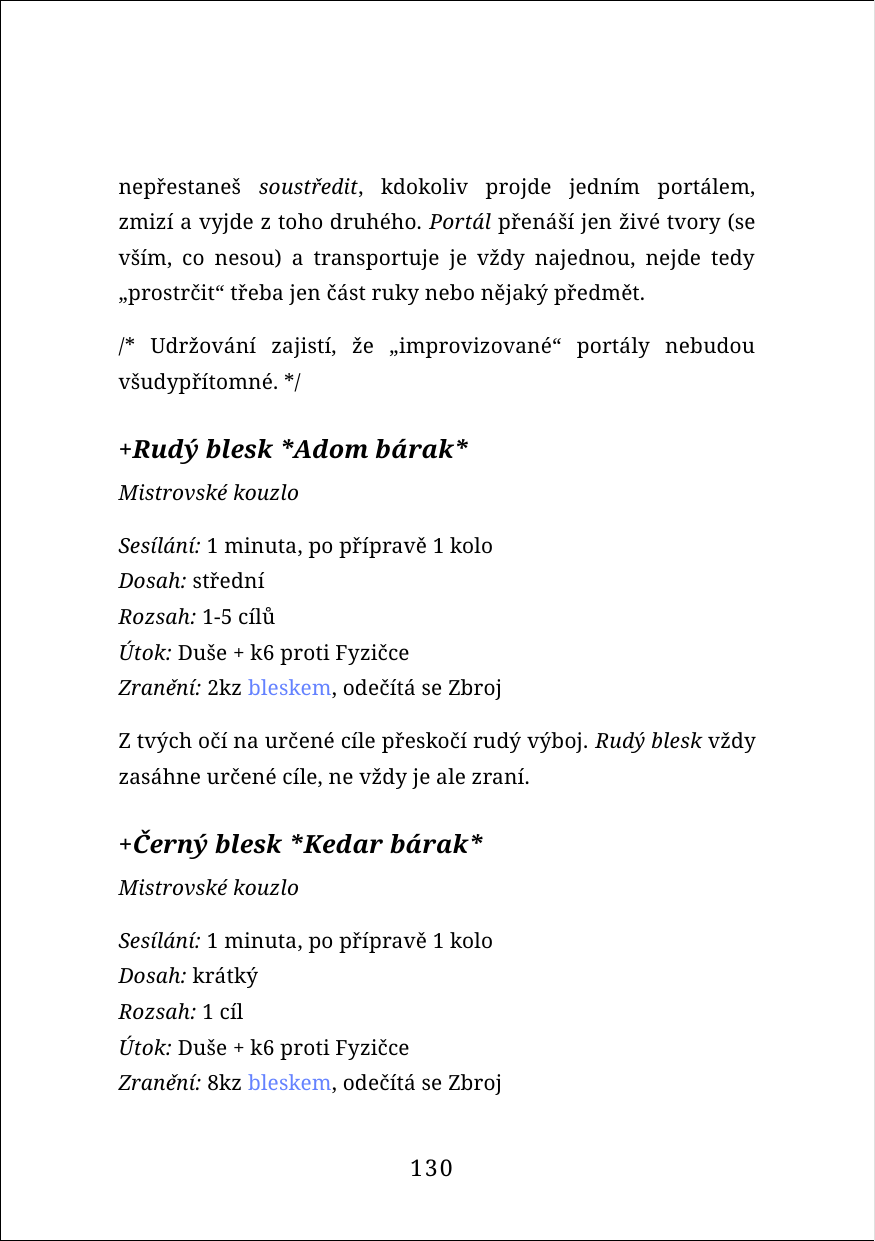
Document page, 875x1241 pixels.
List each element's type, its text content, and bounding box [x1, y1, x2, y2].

text /* Udržování zajistí, že „improvizované“ portály nebudou všudypřítomné. */ [118, 332, 756, 396]
text Sesílání: 1 minuta, po přípravě 1 kolo Dosah: střední Rozsah: 1-5 cílů Útok: Duše + k6 proti Fyzičce Zranění: 2kz bleskem, odečítá se Zbroj [118, 531, 756, 702]
text Sesílání: 1 minuta, po přípravě 1 kolo Dosah: krátký Rozsah: 1 cíl Útok: Duše + k6 proti Fyzičce Zranění: 8kz bleskem, odečítá se Zbroj [118, 926, 756, 1097]
text Mistrovské kouzlo [118, 873, 756, 901]
subtitle +Černý blesk *Kedar bárak* [118, 827, 756, 861]
subtitle +Rudý blesk *Adom bárak* [118, 432, 756, 466]
text Mistrovské kouzlo [118, 478, 756, 506]
text nepřestaneš soustředit, kdokoliv projde jedním portálem, zmizí a vyjde z toho druhého. Portál přenáší jen živé tvory (se vším, co nesou) a transportuje je vždy najednou, nejde tedy „prostrčit“ třeba jen část ruky nebo nějaký předmět. [118, 172, 756, 307]
text Z tvých očí na určené cíle přeskočí rudý výboj. Rudý blesk vždy zasáhne určené cíle, ne vždy je ale zraní. [118, 726, 756, 790]
